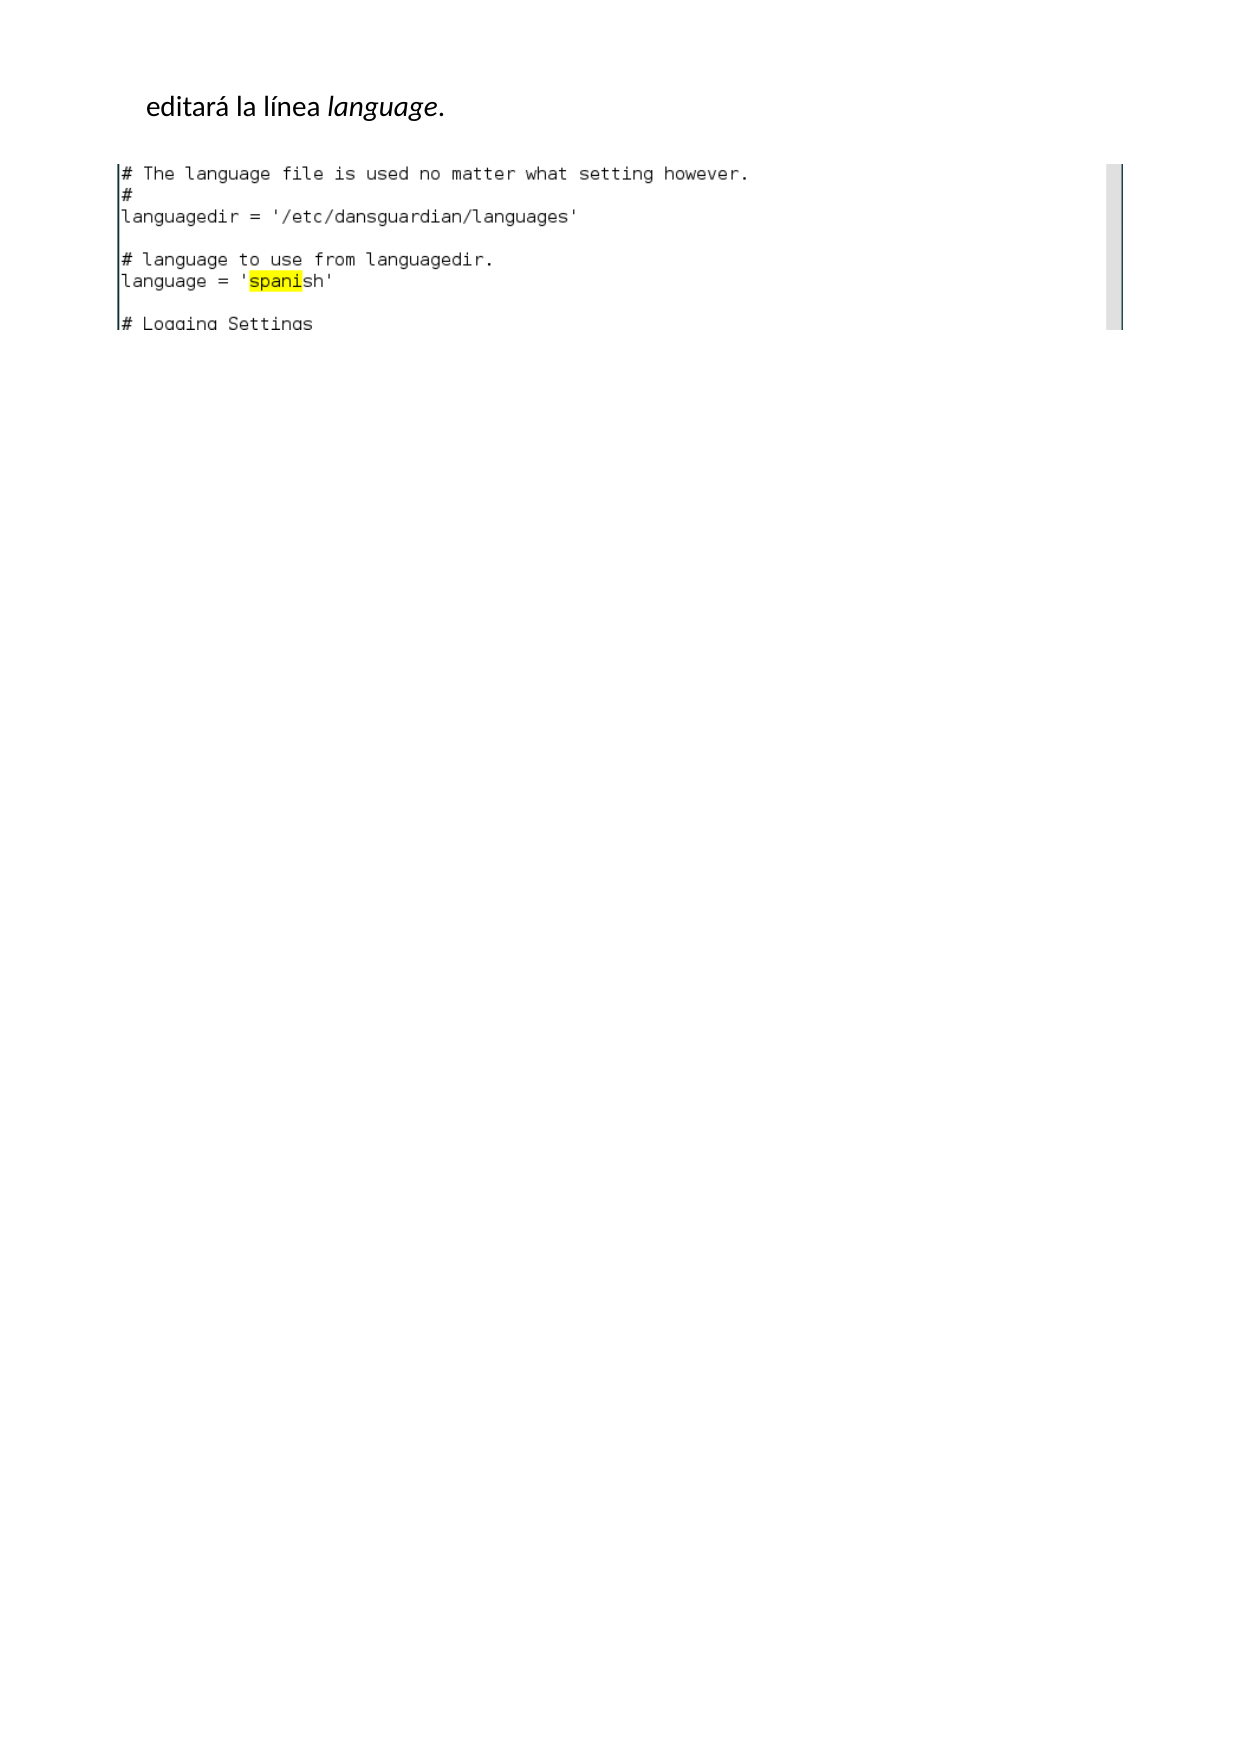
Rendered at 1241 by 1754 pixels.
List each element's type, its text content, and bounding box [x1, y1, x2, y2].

text editará la línea language. [146, 88, 1152, 124]
picture [117, 164, 1123, 330]
